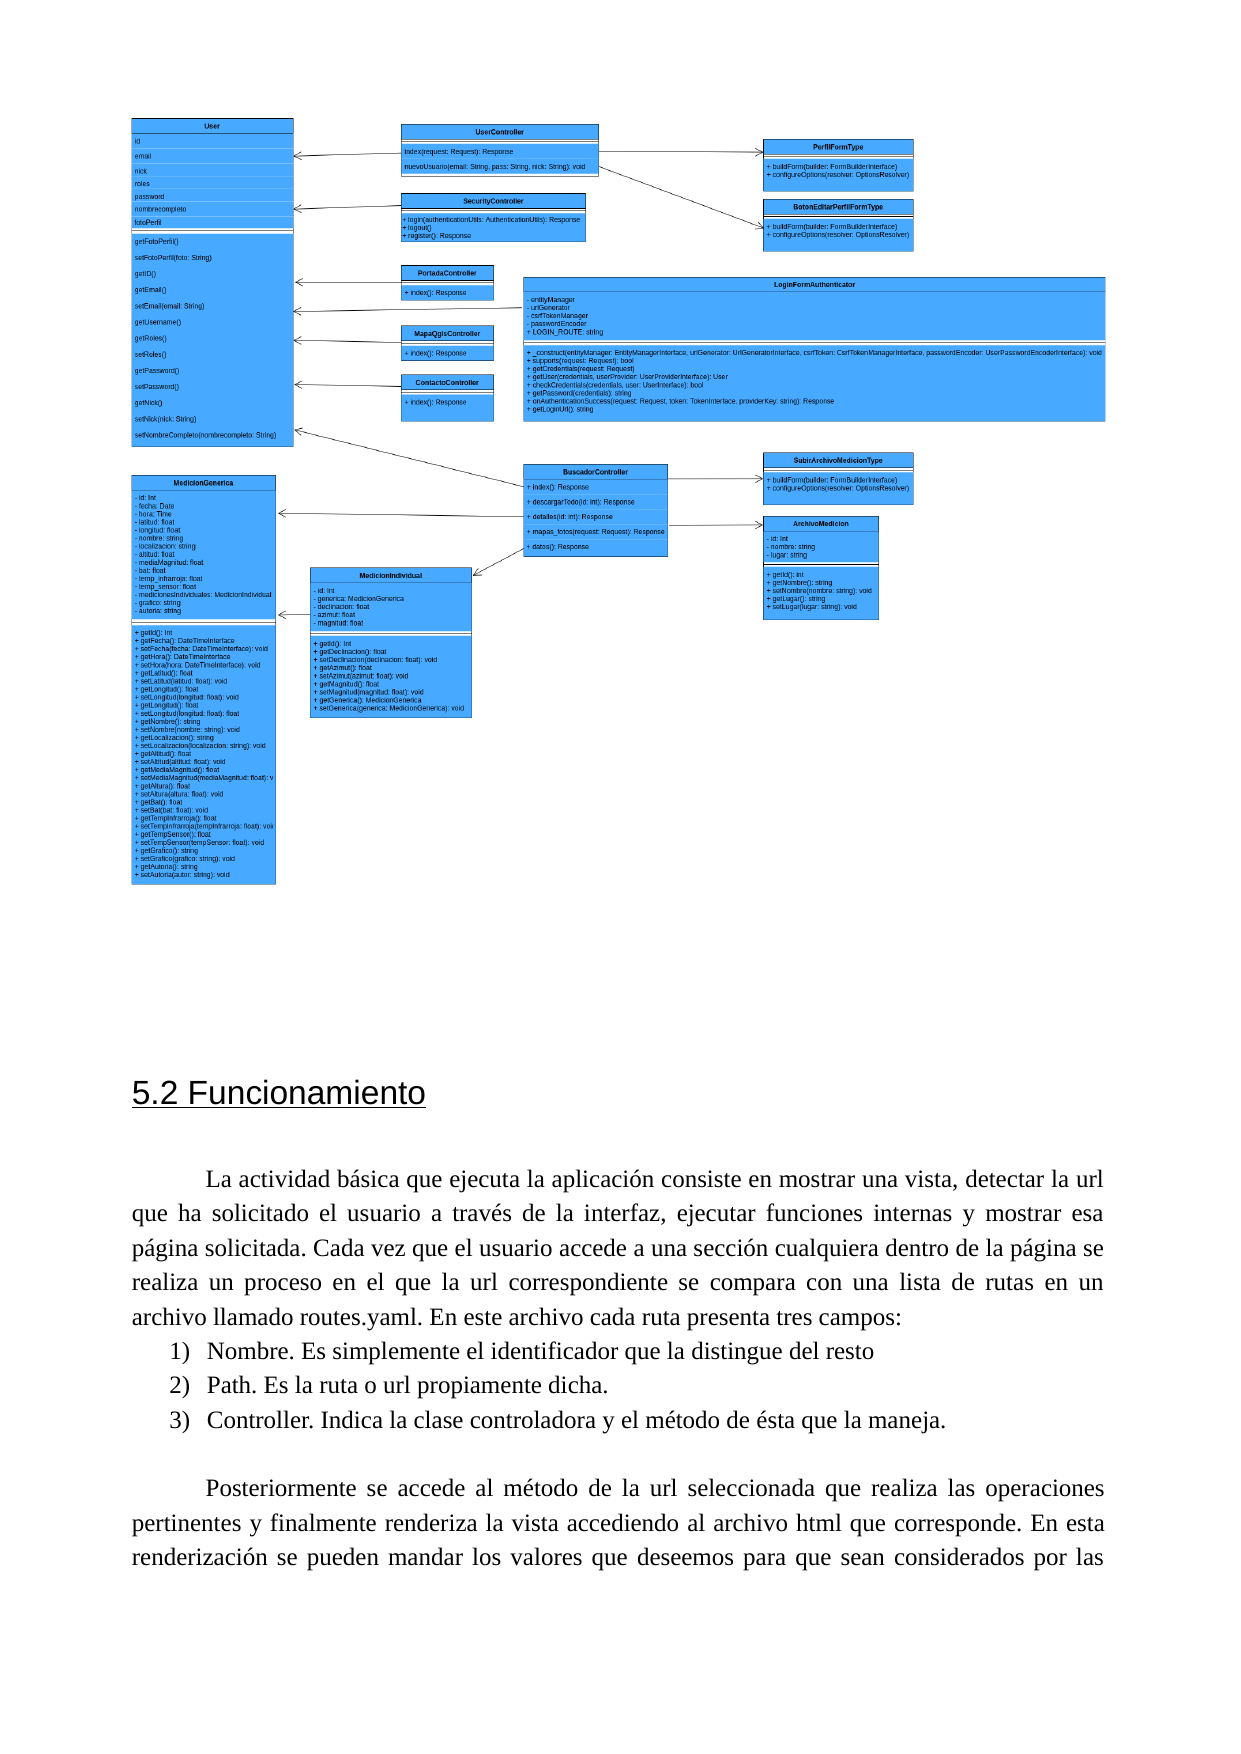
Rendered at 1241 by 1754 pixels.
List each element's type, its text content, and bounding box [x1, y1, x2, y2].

text Posteriormente se accede al método de la url seleccionada que realiza las operaciones pertinentes y finalmente renderiza la vista accediendo al archivo html que corresponde. En esta renderización se pueden mandar los valores que deseemos para que sean considerados por las [132, 1468, 1106, 1571]
list Controller. Indica la clase controladora y el método de ésta que la maneja. [169, 1399, 1106, 1433]
list Path. Es la ruta o url propiamente dicha. [169, 1365, 1106, 1399]
picture [131, 118, 1106, 886]
list Nombre. Es simplemente el identificador que la distingue del resto [169, 1330, 1106, 1365]
text La actividad básica que ejecuta la aplicación consiste en mostrar una vista, detectar la url que ha solicitado el usuario a través de la interfaz, ejecutar funciones internas y mostrar esa página solicitada. Cada vez que el usuario accede a una sección cualquiera dentro de la página se realiza un proceso en el que la url correspondiente se compara con una lista de rutas en un archivo llamado routes.yaml. En este archivo cada ruta presenta tres campos: [132, 1158, 1106, 1330]
subtitle 5.2 Funcionamiento [132, 1073, 1106, 1112]
